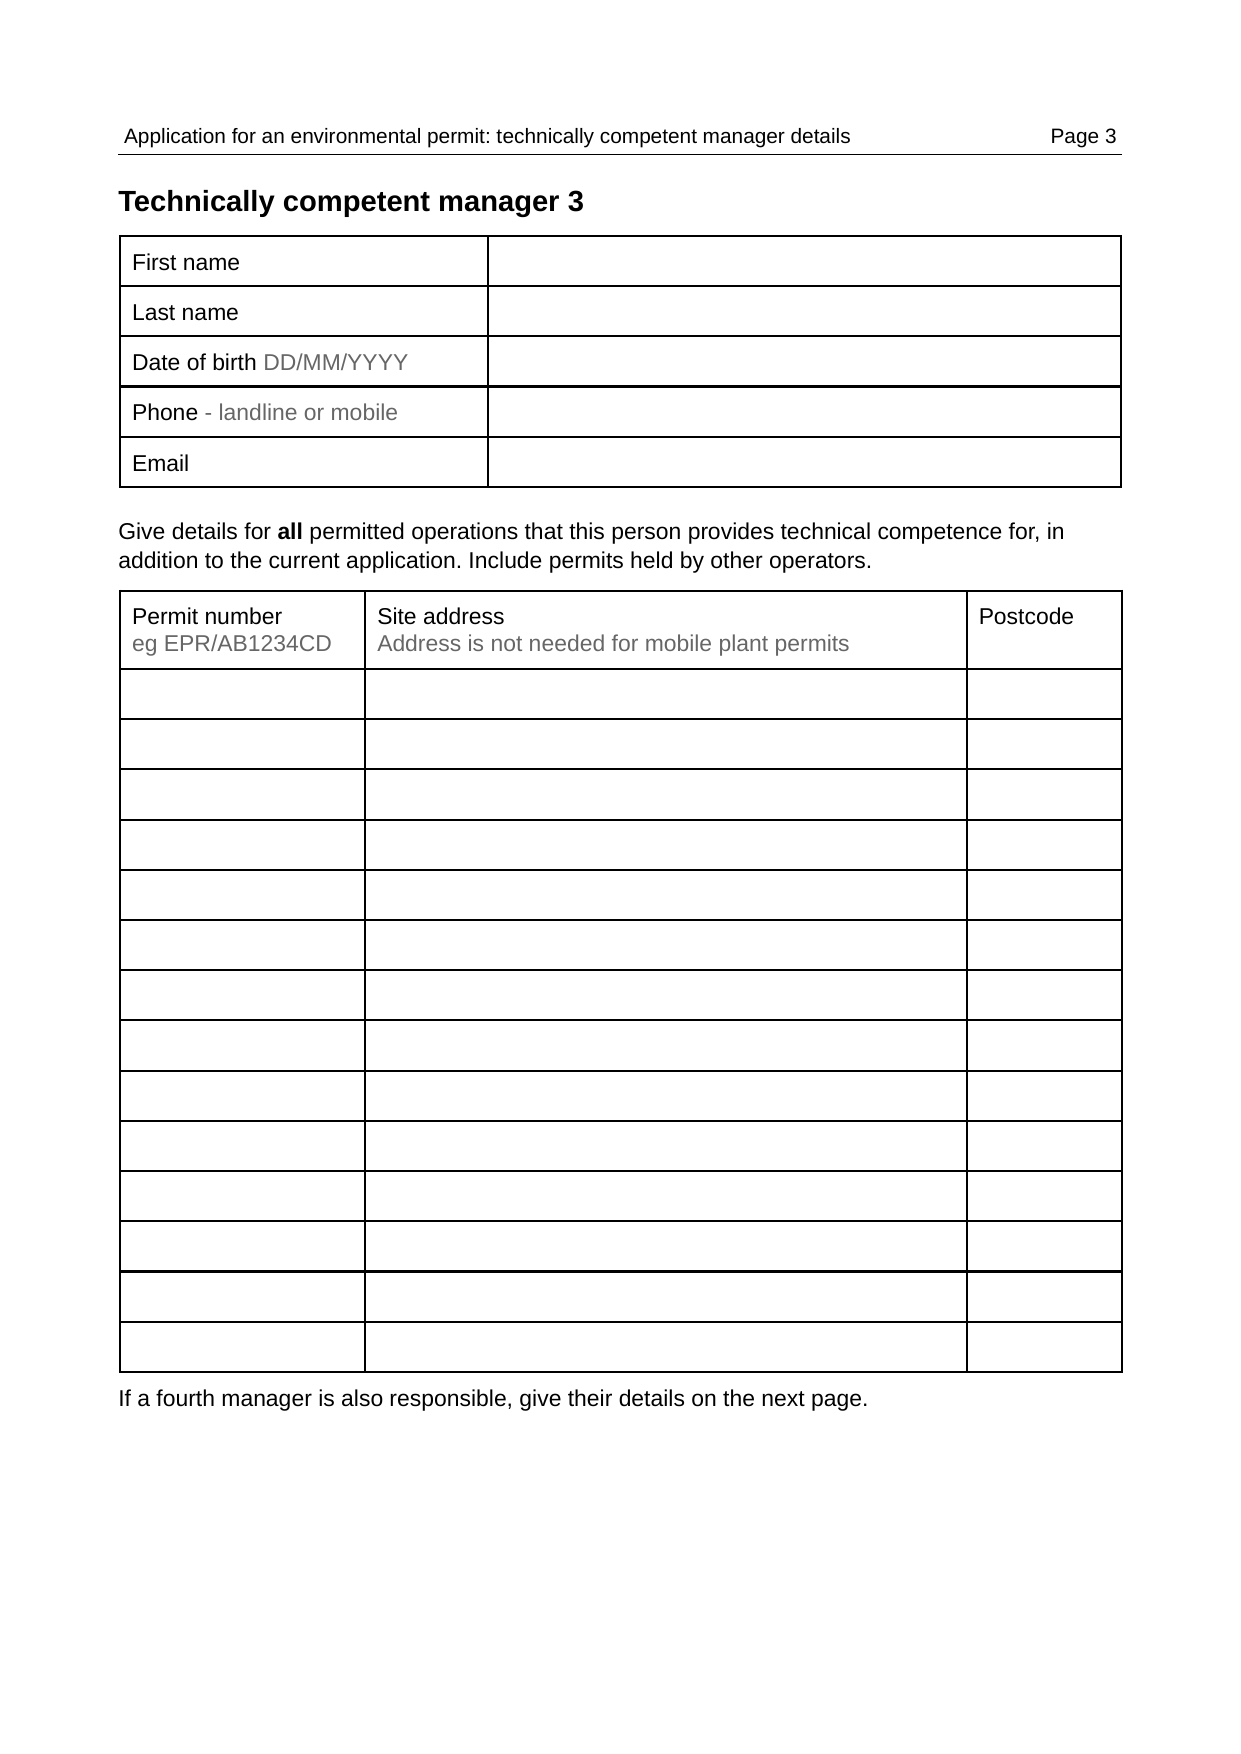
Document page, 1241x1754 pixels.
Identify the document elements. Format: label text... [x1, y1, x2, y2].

table_cell [121, 871, 364, 919]
table_cell [366, 871, 966, 919]
table_cell [968, 821, 1121, 869]
table_header First name [121, 237, 487, 285]
table_header Postcode [968, 592, 1121, 668]
table_cell Date of birth DD/MM/YYYY [121, 337, 487, 385]
table_cell [968, 1072, 1121, 1120]
table_cell [968, 1172, 1121, 1220]
table_cell [968, 1273, 1121, 1321]
table_cell [968, 921, 1121, 969]
table_cell [366, 1323, 966, 1371]
table_cell [968, 720, 1121, 768]
table_cell [366, 1122, 966, 1170]
table_cell [121, 971, 364, 1019]
table_cell [366, 971, 966, 1019]
table_cell [366, 1273, 966, 1321]
table_cell [489, 337, 1120, 385]
table_cell [366, 670, 966, 718]
table_cell Phone - landline or mobile [121, 388, 487, 436]
table_cell [121, 921, 364, 969]
table_cell [366, 1172, 966, 1220]
table_cell [121, 821, 364, 869]
table_cell [121, 770, 364, 818]
table_cell [121, 720, 364, 768]
table_cell [366, 770, 966, 818]
table_cell [121, 1122, 364, 1170]
table_cell Email [121, 438, 487, 486]
table_cell [121, 1323, 364, 1371]
table_cell [366, 921, 966, 969]
table_cell Last name [121, 287, 487, 335]
table_header Site address Address is not needed for mobile plant permits [366, 592, 966, 668]
table_cell [366, 1222, 966, 1270]
table_cell [968, 1021, 1121, 1069]
table_cell [489, 388, 1120, 436]
table_header Permit number eg EPR/AB1234CD [121, 592, 364, 668]
table_cell [489, 438, 1120, 486]
table_cell [968, 1222, 1121, 1270]
table_cell [968, 770, 1121, 818]
table_cell [366, 720, 966, 768]
table_cell [121, 1021, 364, 1069]
table_cell [968, 1122, 1121, 1170]
table_cell [121, 1072, 364, 1120]
table_cell [121, 670, 364, 718]
text Technically competent manager 3 [118, 184, 1122, 218]
table_cell [121, 1222, 364, 1270]
table_cell [121, 1273, 364, 1321]
table_cell [366, 1072, 966, 1120]
text Give details for all permitted operations that this person provides technical competence for, in addition to the current application. Include permits held by other operators. [118, 488, 1122, 574]
text If a fourth manager is also responsible, give their details on the next page. [118, 1384, 1122, 1411]
table_cell [968, 971, 1121, 1019]
table_cell [489, 287, 1120, 335]
table_cell [366, 1021, 966, 1069]
table_cell [121, 1172, 364, 1220]
table_cell [968, 1323, 1121, 1371]
table_header [489, 237, 1120, 285]
table_cell [968, 871, 1121, 919]
table_cell [968, 670, 1121, 718]
table_cell [366, 821, 966, 869]
